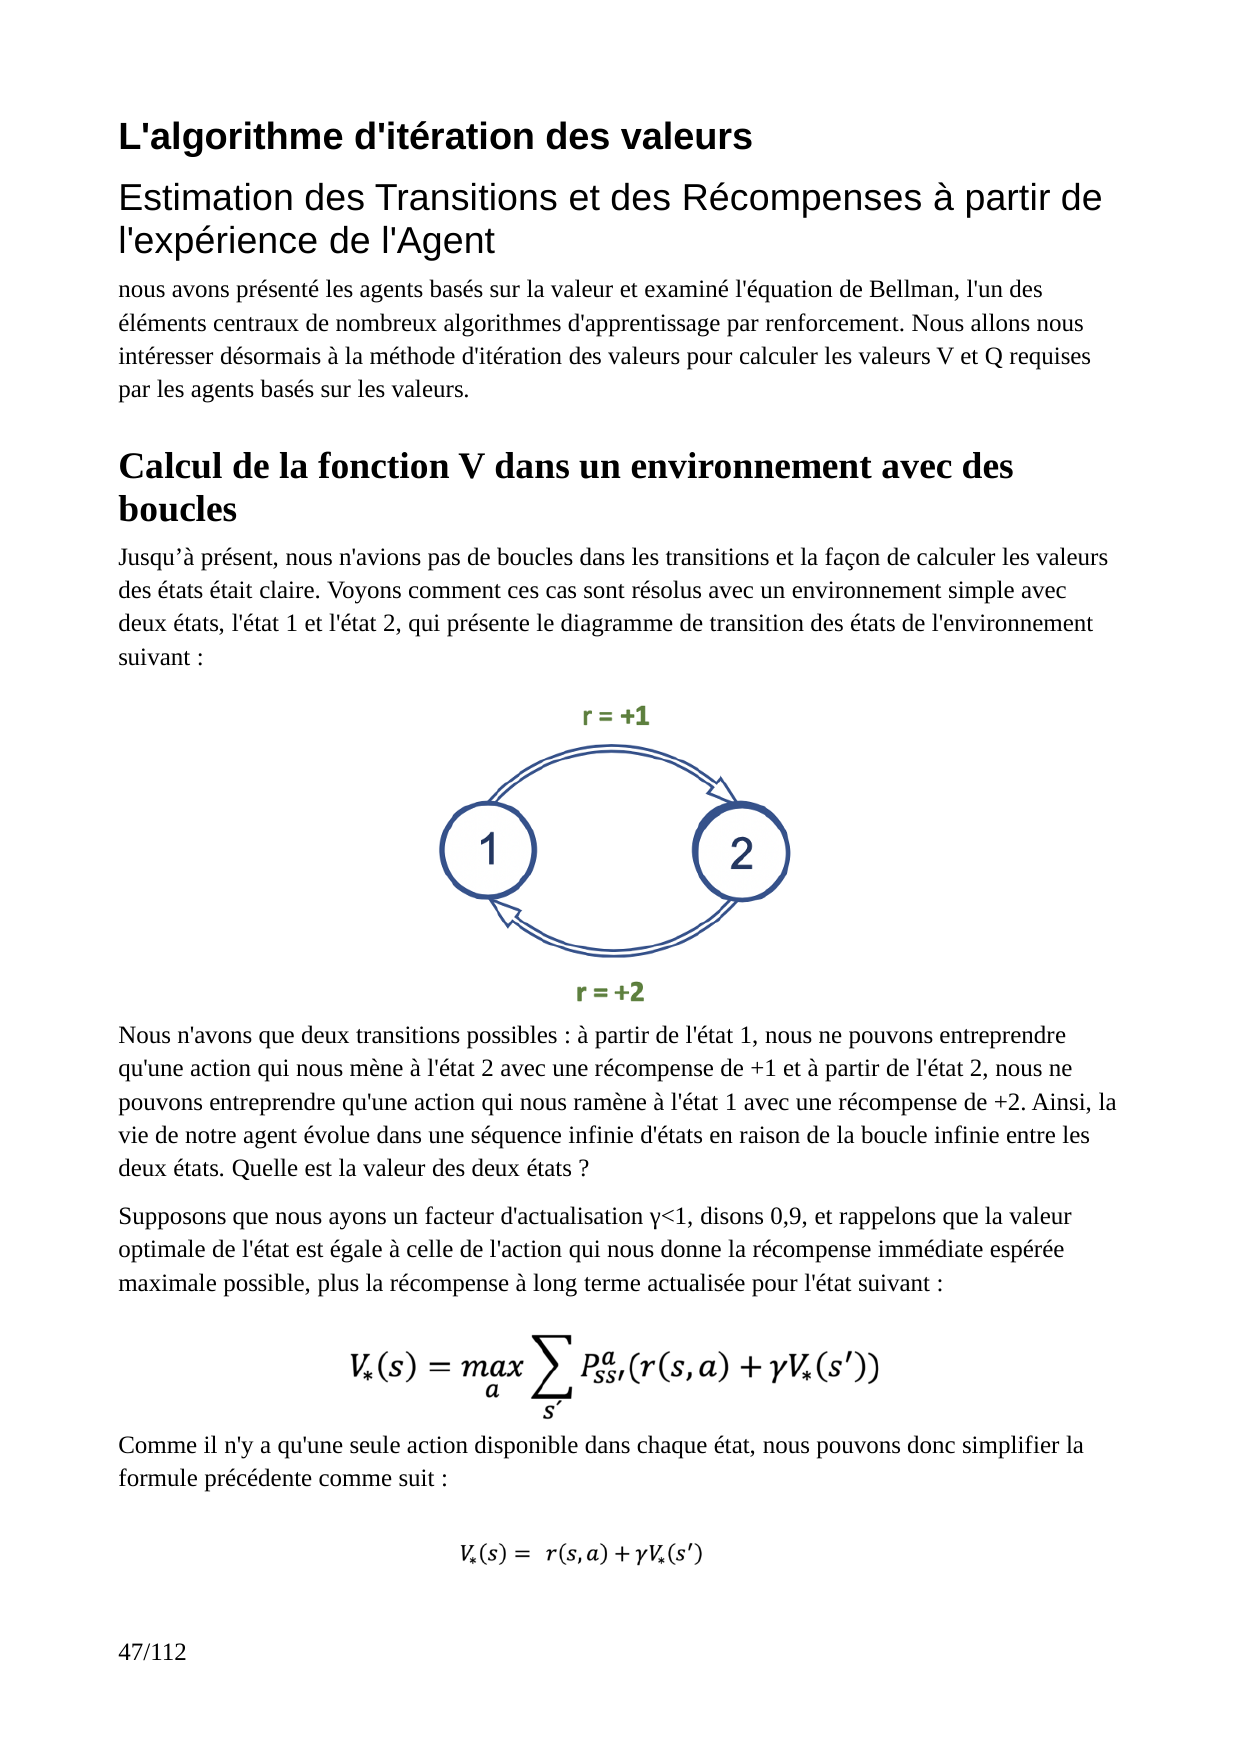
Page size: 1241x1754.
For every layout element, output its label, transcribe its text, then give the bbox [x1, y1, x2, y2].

picture [272, 1511, 968, 1587]
text Nous n'avons que deux transitions possibles : à partir de l'état 1, nous ne pouvons entreprendre qu'une action qui nous mène à l'état 2 avec une récompense de +1 et à partir de l'état 2, nous ne pouvons entreprendre qu'une action qui nous ramène à l'état 1 avec une récompense de +2. Ainsi, la vie de notre agent évolue dans une séquence infinie d'états en raison de la boucle infinie entre les deux états. Quelle est la valeur des deux états ? [118, 1016, 1122, 1182]
text Comme il n'y a qu'une seule action disponible dans chaque état, nous pouvons donc simplifier la formule précédente comme suit : [118, 1426, 1122, 1492]
picture [118, 689, 1123, 1016]
subtitle Calcul de la fonction V dans un environnement avec des boucles [118, 443, 1122, 529]
subtitle L'algorithme d'itération des valeurs [118, 113, 1122, 157]
text nous avons présenté les agents basés sur la valeur et examiné l'équation de Bellman, l'un des éléments centraux de nombreux algorithmes d'apprentissage par renforcement. Nous allons nous intéresser désormais à la méthode d'itération des valeurs pour calculer les valeurs V et Q requises par les agents basés sur les valeurs. [118, 274, 1122, 403]
text Jusqu’à présent, nous n'avions pas de boucles dans les transitions et la façon de calculer les valeurs des états était claire. Voyons comment ces cas sont résolus avec un environnement simple avec deux états, l'état 1 et l'état 2, qui présente le diagramme de transition des états de l'environnement suivant : [118, 541, 1122, 671]
picture [118, 1315, 1123, 1426]
subtitle Estimation des Transitions et des Récompenses à partir de l'expérience de l'Agent [118, 176, 1122, 262]
text Supposons que nous ayons un facteur d'actualisation γ<1, disons 0,9, et rappelons que la valeur optimale de l'état est égale à celle de l'action qui nous donne la récompense immédiate espérée maximale possible, plus la récompense à long terme actualisée pour l'état suivant : [118, 1201, 1122, 1297]
